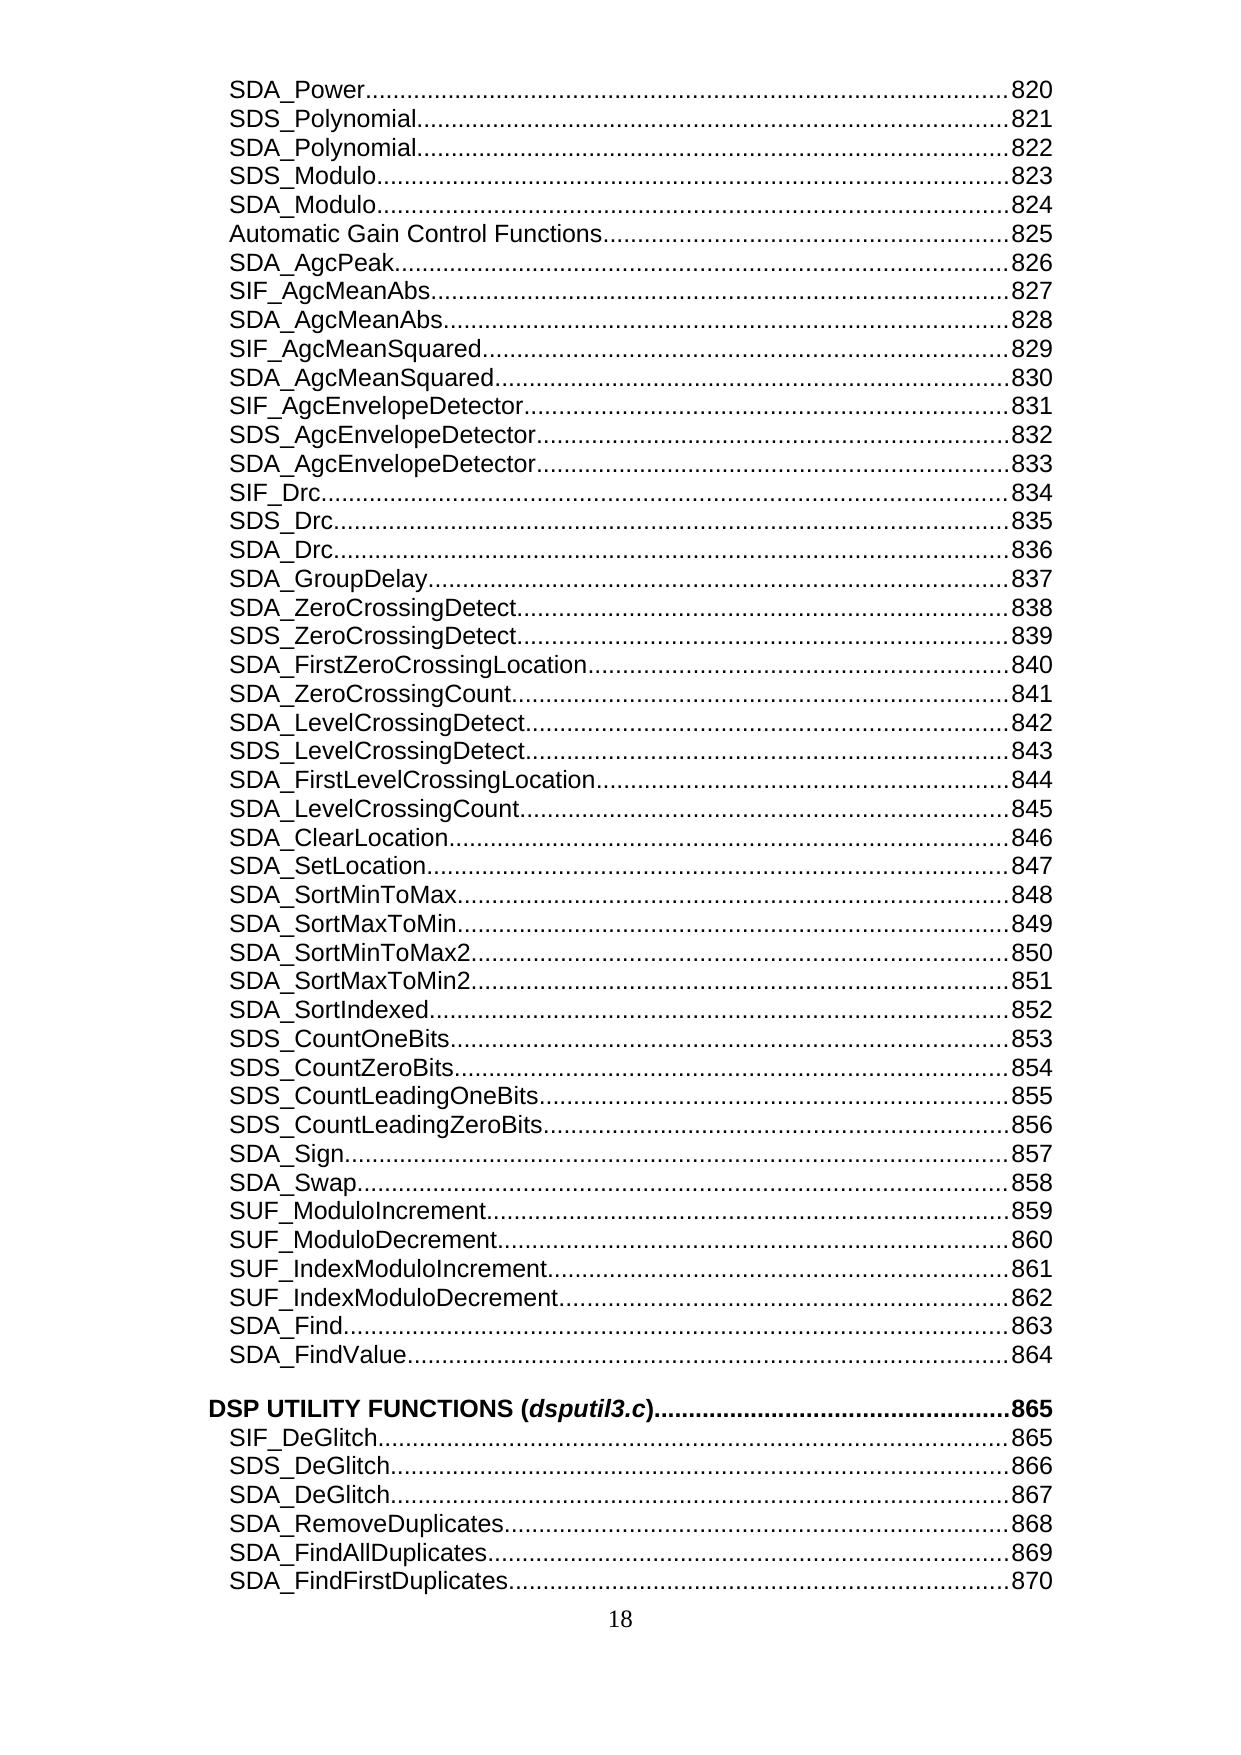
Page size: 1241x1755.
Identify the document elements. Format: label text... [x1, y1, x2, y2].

text SDA_ClearLocation 846 [229, 822, 1053, 851]
text SIF_DeGlitch 865 [229, 1422, 1053, 1451]
text SIF_AgcMeanAbs 827 [229, 276, 1053, 305]
text SDA_Power 820 [229, 75, 1053, 104]
text SDA_RemoveDuplicates 868 [229, 1509, 1053, 1537]
text SDS_Polynomial 821 [229, 104, 1053, 132]
text DSP UTILITY FUNCTIONS (dsputil3.c) 865 [208, 1394, 1053, 1422]
text SIF_AgcEnvelopeDetector 831 [229, 391, 1053, 420]
text SDS_DeGlitch 866 [229, 1451, 1053, 1480]
text SDA_Polynomial 822 [229, 132, 1053, 161]
text SDA_AgcMeanSquared 830 [229, 362, 1053, 391]
text SDA_SortMinToMax 848 [229, 880, 1053, 909]
text SIF_AgcMeanSquared 829 [229, 334, 1053, 362]
text SUF_IndexModuloIncrement 861 [229, 1254, 1053, 1282]
text SDA_Swap 858 [229, 1167, 1053, 1196]
text SDS_ZeroCrossingDetect 839 [229, 621, 1053, 650]
text SDA_SortMaxToMin2 851 [229, 966, 1053, 995]
text SDA_SortMinToMax2 850 [229, 937, 1053, 966]
text SDA_AgcMeanAbs 828 [229, 305, 1053, 334]
text SDS_CountOneBits 853 [229, 1024, 1053, 1052]
text SDS_Drc 835 [229, 506, 1053, 535]
text SDA_FindValue 864 [229, 1340, 1053, 1369]
text SDA_Modulo 824 [229, 190, 1053, 219]
text SDA_Drc 836 [229, 535, 1053, 564]
text SUF_IndexModuloDecrement 862 [229, 1282, 1053, 1311]
text SDS_CountZeroBits 854 [229, 1052, 1053, 1081]
text SDS_AgcEnvelopeDetector 832 [229, 420, 1053, 449]
text SDA_AgcEnvelopeDetector 833 [229, 449, 1053, 477]
text SDA_FirstLevelCrossingLocation 844 [229, 765, 1053, 794]
text SDS_CountLeadingOneBits 855 [229, 1081, 1053, 1110]
text SDA_FirstZeroCrossingLocation 840 [229, 650, 1053, 679]
text SDA_AgcPeak 826 [229, 247, 1053, 276]
text SDS_LevelCrossingDetect 843 [229, 736, 1053, 765]
text SDA_Find 863 [229, 1311, 1053, 1340]
text SDS_CountLeadingZeroBits 856 [229, 1110, 1053, 1139]
text SDA_ZeroCrossingDetect 838 [229, 592, 1053, 621]
text SDA_ZeroCrossingCount 841 [229, 679, 1053, 707]
text SDA_Sign 857 [229, 1139, 1053, 1167]
text SDA_GroupDelay 837 [229, 564, 1053, 592]
text SDA_SetLocation 847 [229, 851, 1053, 880]
text SDA_FindFirstDuplicates 870 [229, 1566, 1053, 1595]
text Automatic Gain Control Functions 825 [229, 219, 1053, 247]
text SDA_FindAllDuplicates 869 [229, 1537, 1053, 1566]
text SDA_LevelCrossingCount 845 [229, 794, 1053, 822]
text SDA_SortIndexed 852 [229, 995, 1053, 1024]
text SUF_ModuloDecrement 860 [229, 1225, 1053, 1254]
text SIF_Drc 834 [229, 477, 1053, 506]
text SDA_SortMaxToMin 849 [229, 909, 1053, 937]
text SUF_ModuloIncrement 859 [229, 1196, 1053, 1225]
text SDA_DeGlitch 867 [229, 1480, 1053, 1509]
text SDS_Modulo 823 [229, 161, 1053, 190]
text SDA_LevelCrossingDetect 842 [229, 707, 1053, 736]
